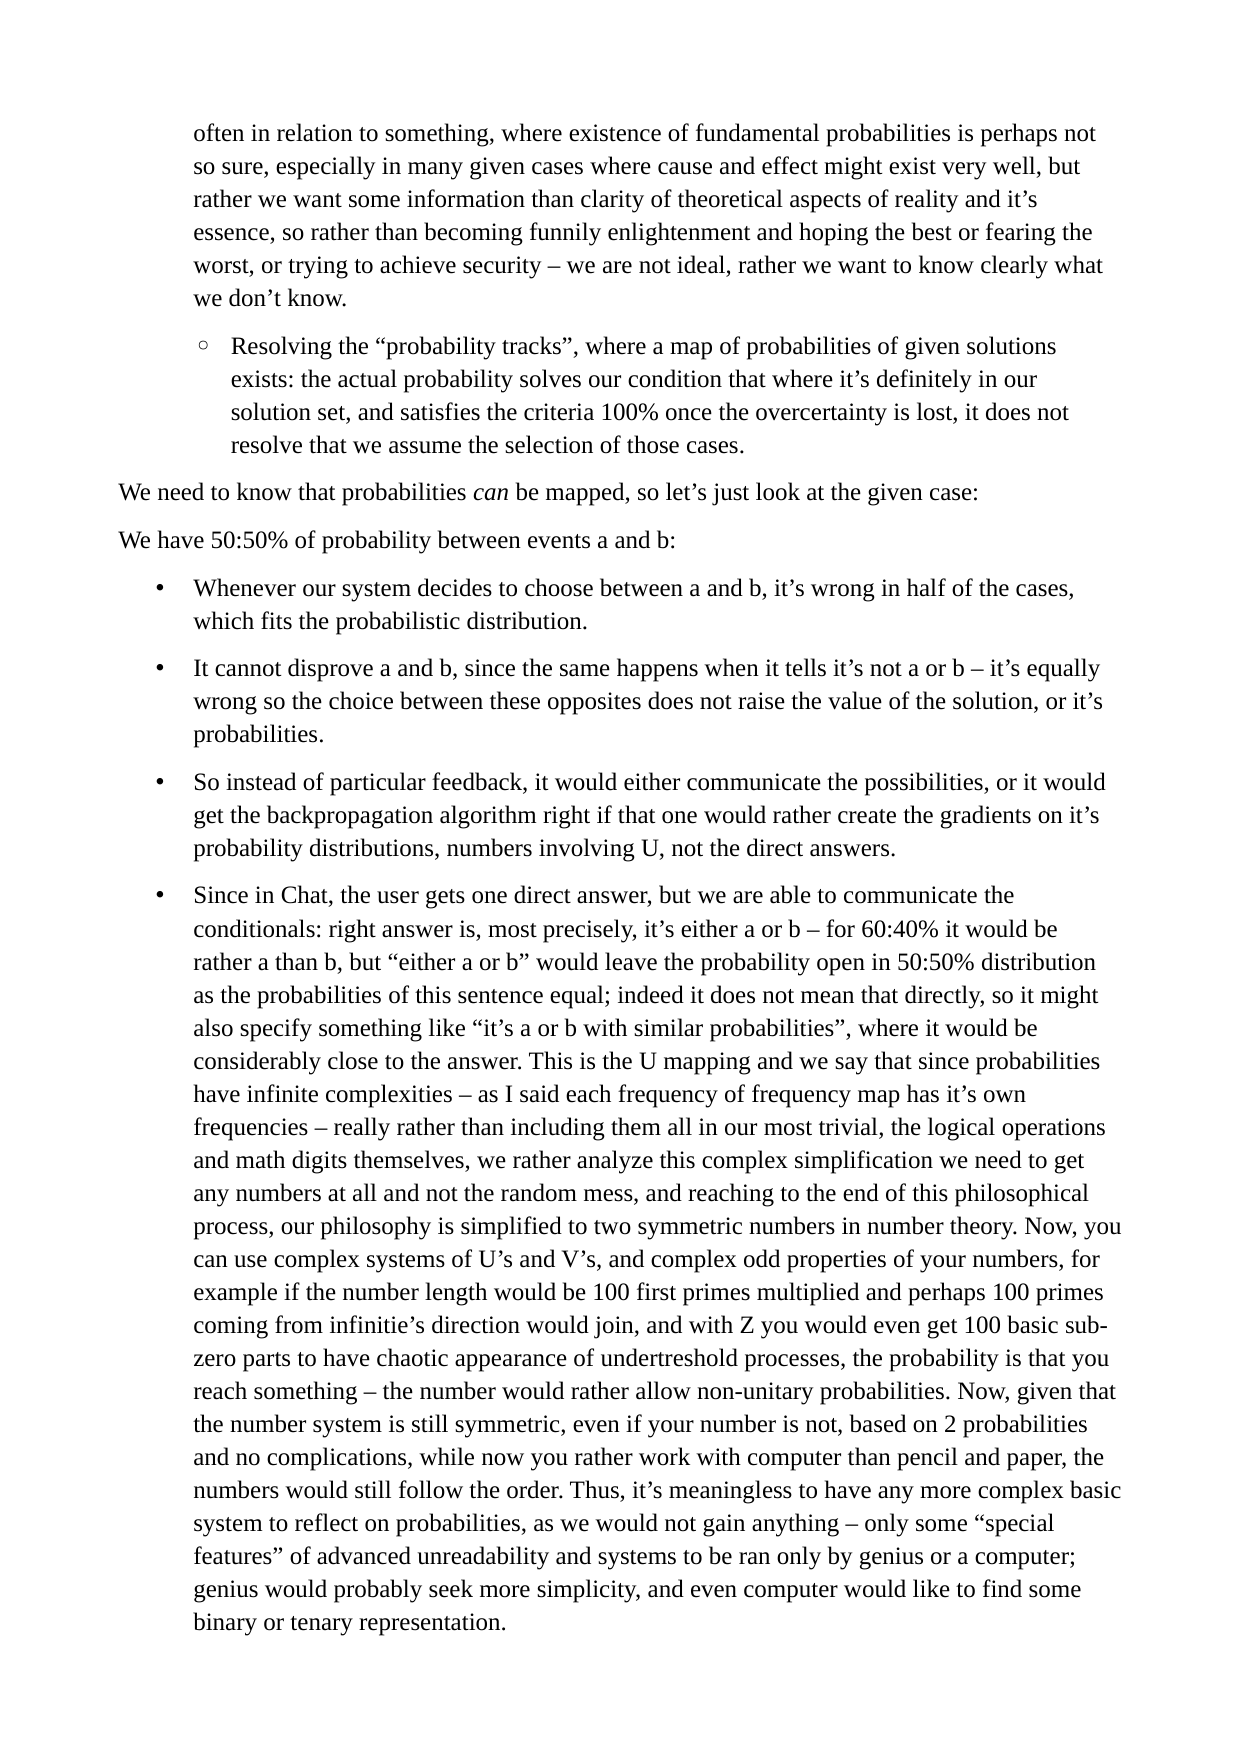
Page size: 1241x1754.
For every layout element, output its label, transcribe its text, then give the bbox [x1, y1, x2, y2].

list Resolving the “probability tracks”, where a map of probabilities of given solutions exists: the actual probability solves our condition that where it’s definitely in our solution set, and satisfies the criteria 100% once the overcertainty is lost, it does not resolve that we assume the selection of those cases. [193, 331, 1122, 459]
list often in relation to something, where existence of fundamental probabilities is perhaps not so sure, especially in many given cases where cause and effect might exist very well, but rather we want some information than clarity of theoretical aspects of reality and it’s essence, so rather than becoming funnily enlightenment and hoping the best or fearing the worst, or trying to achieve security – we are not ideal, rather we want to know clearly what we don’t know. [156, 118, 1122, 312]
text We have 50:50% of probability between events a and b: [118, 525, 1122, 554]
list Whenever our system decides to choose between a and b, it’s wrong in half of the cases, which fits the probabilistic distribution. [156, 573, 1122, 634]
list So instead of particular feedback, it would either communicate the possibilities, or it would get the backpropagation algorithm right if that one would rather create the gradients on it’s probability distributions, numbers involving U, not the direct answers. [156, 767, 1122, 862]
list It cannot disprove a and b, since the same happens when it tells it’s not a or b – it’s equally wrong so the choice between these opposites does not raise the value of the solution, or it’s probabilities. [156, 653, 1122, 748]
list Since in Chat, the user gets one direct answer, but we are able to communicate the conditionals: right answer is, most precisely, it’s either a or b – for 60:40% it would be rather a than b, but “either a or b” would leave the probability open in 50:50% distribution as the probabilities of this sentence equal; indeed it does not mean that directly, so it might also specify something like “it’s a or b with similar probabilities”, where it would be considerably close to the answer. This is the U mapping and we say that since probabilities have infinite complexities – as I said each frequency of frequency map has it’s own frequencies – really rather than including them all in our most trivial, the logical operations and math digits themselves, we rather analyze this complex simplification we need to get any numbers at all and not the random mess, and reaching to the end of this philosophical process, our philosophy is simplified to two symmetric numbers in number theory. Now, you can use complex systems of U’s and V’s, and complex odd properties of your numbers, for example if the number length would be 100 first primes multiplied and perhaps 100 primes coming from infinitie’s direction would join, and with Z you would even get 100 basic sub-zero parts to have chaotic appearance of undertreshold processes, the probability is that you reach something – the number would rather allow non-unitary probabilities. Now, given that the number system is still symmetric, even if your number is not, based on 2 probabilities and no complications, while now you rather work with computer than pencil and paper, the numbers would still follow the order. Thus, it’s meaningless to have any more complex basic system to reflect on probabilities, as we would not gain anything – only some “special features” of advanced unreadability and systems to be ran only by genius or a computer; genius would probably seek more simplicity, and even computer would like to find some binary or tenary representation. [156, 881, 1122, 1636]
text We need to know that probabilities can be mapped, so let’s just look at the given case: [118, 477, 1122, 506]
